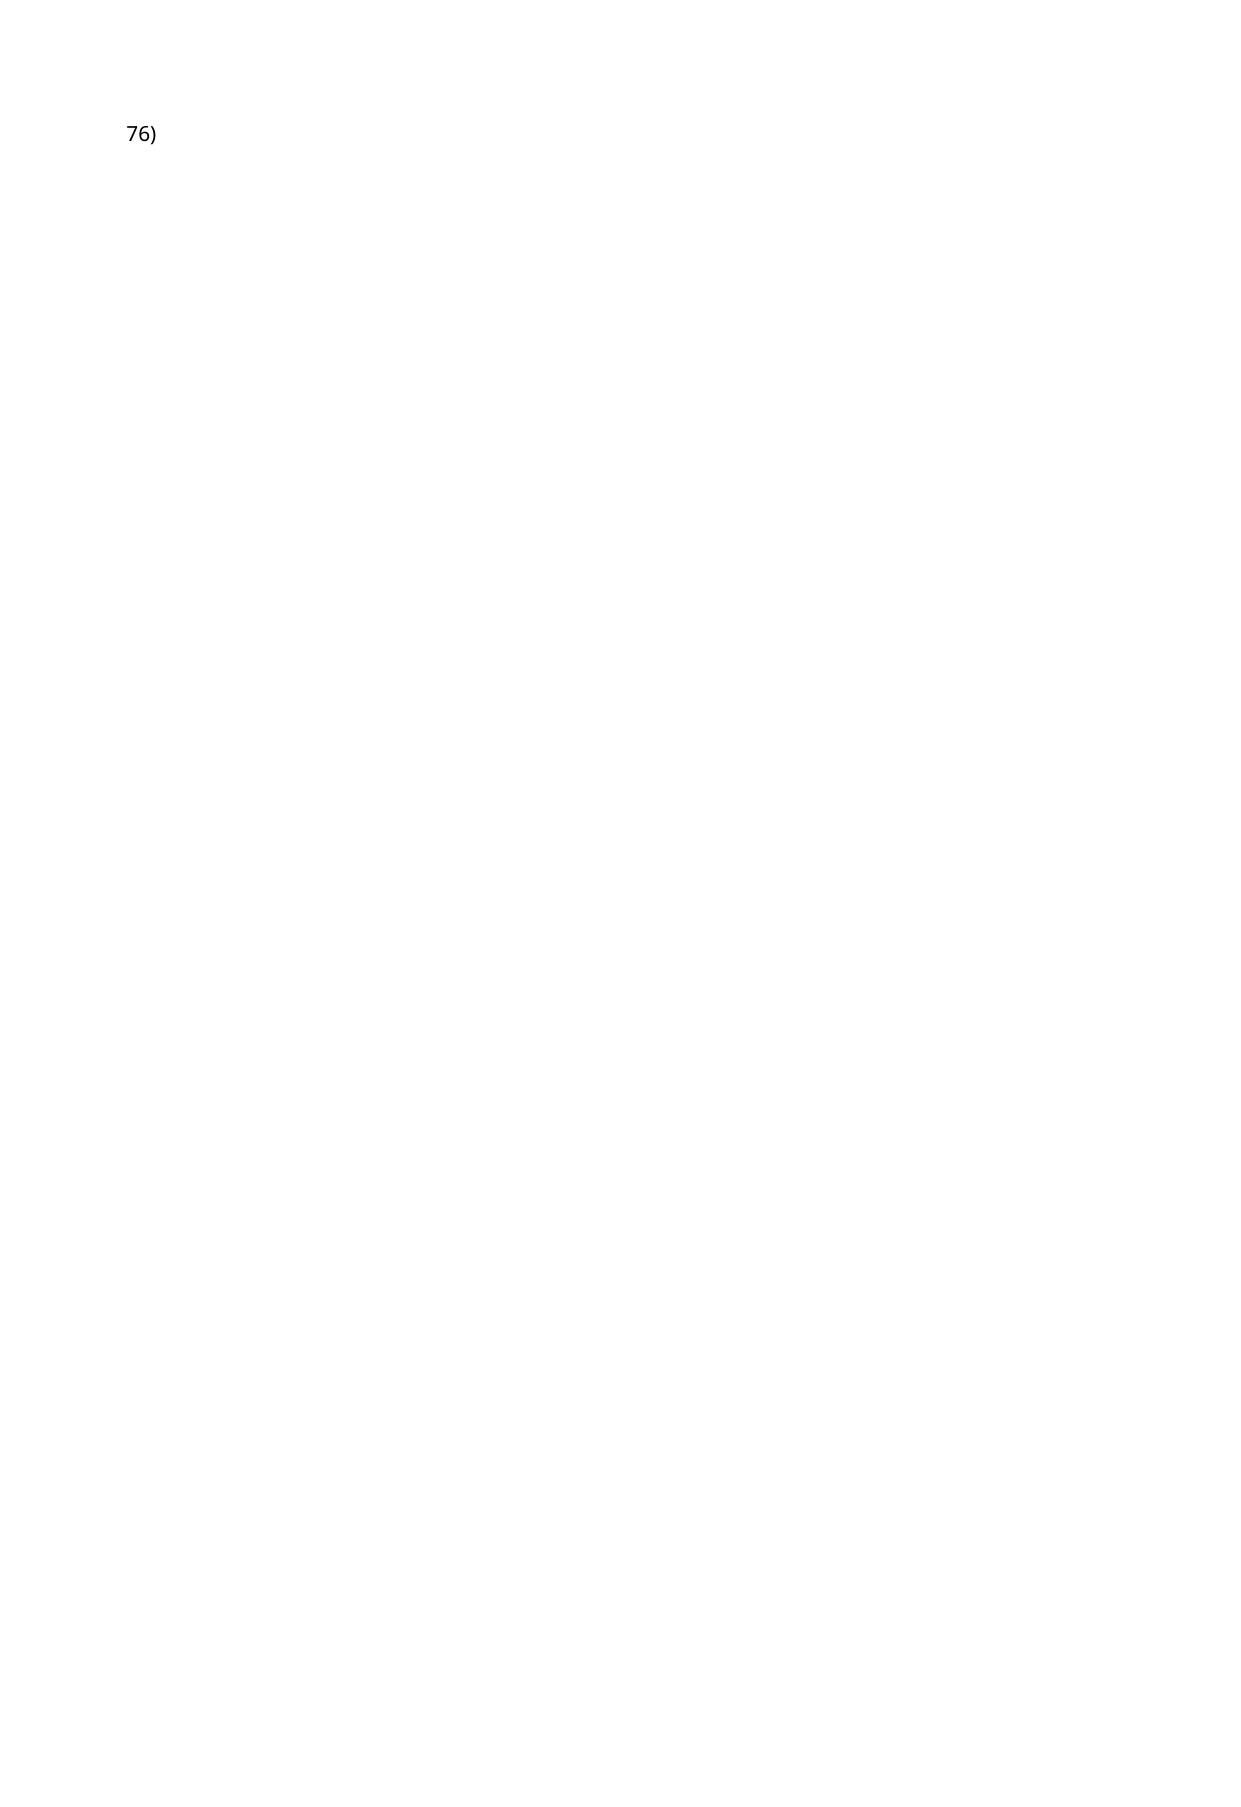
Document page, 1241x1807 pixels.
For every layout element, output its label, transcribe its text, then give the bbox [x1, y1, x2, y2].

text 76) [126, 119, 1040, 147]
